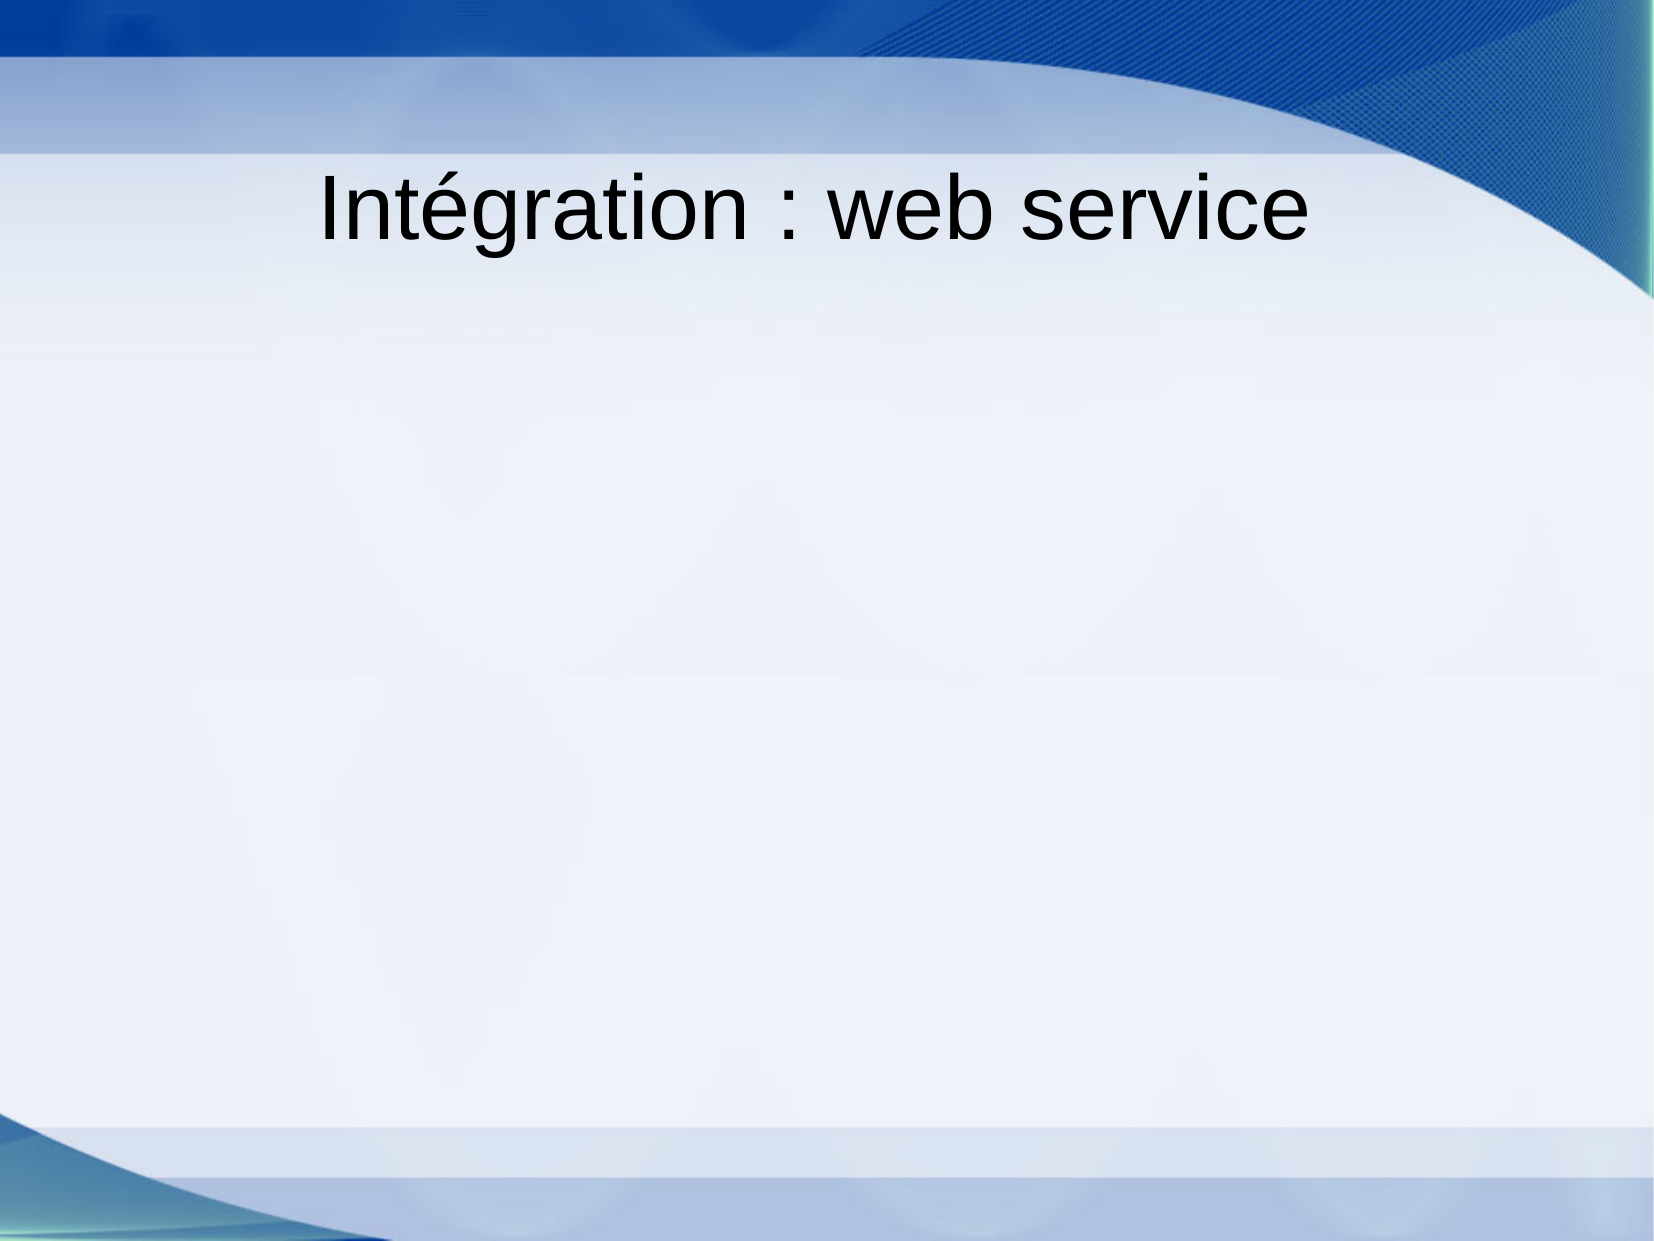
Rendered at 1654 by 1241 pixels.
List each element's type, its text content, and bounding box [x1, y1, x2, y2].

picture [0, 0, 1654, 1241]
title Intégration : web service [70, 155, 1560, 260]
